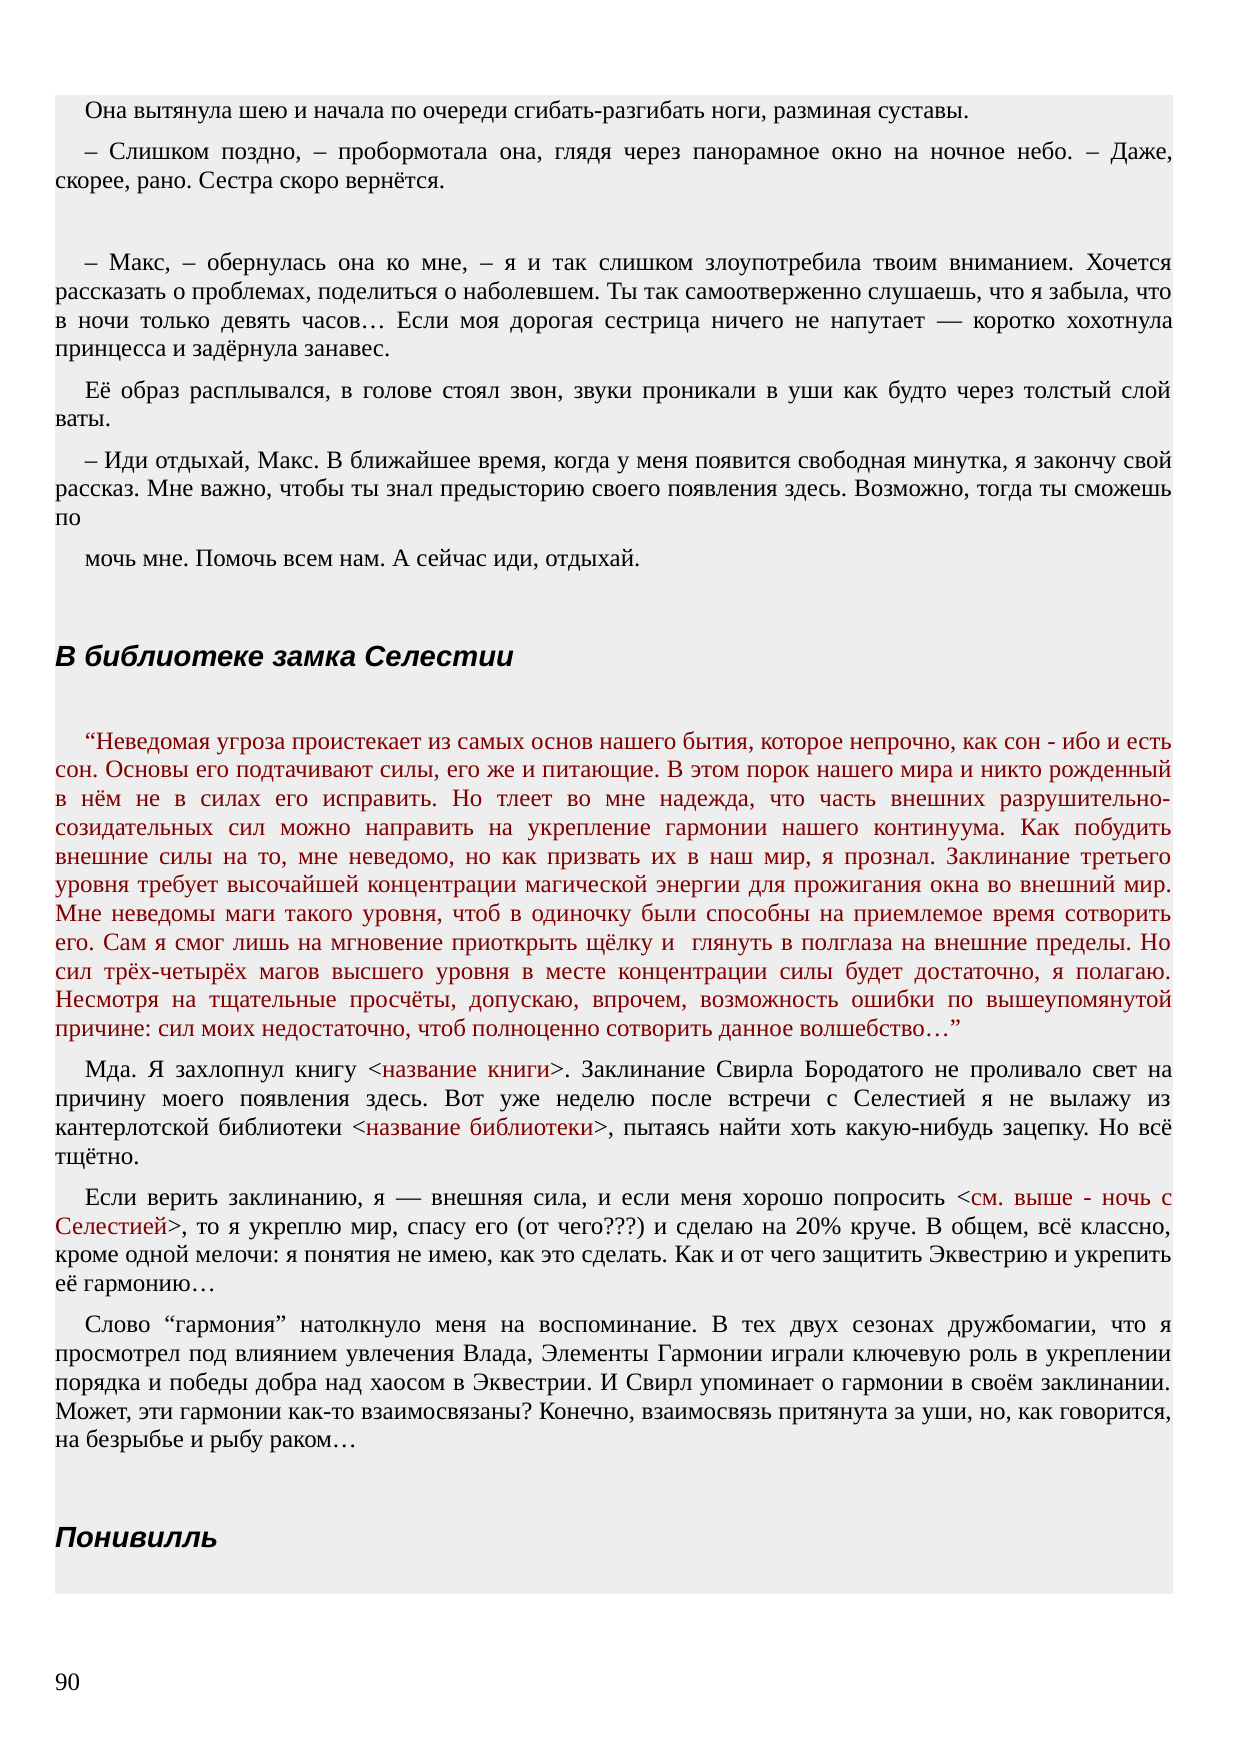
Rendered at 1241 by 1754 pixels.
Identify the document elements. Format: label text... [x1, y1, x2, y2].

text Слово “гармония” натолкнуло меня на воспоминание. В тех двух сезонах дружбомагии, что я просмотрел под влиянием увлечения Влада, Элементы Гармонии играли ключевую роль в укреплении порядка и победы добра над хаосом в Эквестрии. И Свирл упоминает о гармонии в своём заклинании. Может, эти гармонии как-то взаимосвязаны? Конечно, взаимосвязь притянута за уши, но, как говорится, на безрыбье и рыбу раком… [55, 1309, 1173, 1453]
text Её образ расплывался, в голове стоял звон, звуки проникали в уши как будто через толстый слой ваты. [55, 375, 1173, 432]
text Мда. Я захлопнул книгу <название книги>. Заклинание Свирла Бородатого не проливало свет на причину моего появления здесь. Вот уже неделю после встречи с Селестией я не вылажу из кантерлотской библиотеки <название библиотеки>, пытаясь найти хоть какую-нибудь зацепку. Но всё тщётно. [55, 1054, 1173, 1169]
text – Иди отдыхай, Макс. В ближайшее время, когда у меня появится свободная минутка, я закончу свой рассказ. Мне важно, чтобы ты знал предысторию своего появления здесь. Возможно, тогда ты сможешь по [55, 445, 1173, 531]
text “Неведомая угроза проистекает из самых основ нашего бытия, которое непрочно, как сон - ибо и есть сон. Основы его подтачивают силы, его же и питающие. В этом порок нашего мира и никто рожденный в нём не в силах его исправить. Но тлеет во мне надежда, что часть внешних разрушительно-созидательных сил можно направить на укрепление гармонии нашего континуума. Как побудить внешние силы на то, мне неведомо, но как призвать их в наш мир, я прознал. Заклинание третьего уровня требует высочайшей концентрации магической энергии для прожигания окна во внешний мир. Мне неведомы маги такого уровня, чтоб в одиночку были способны на приемлемое время сотворить его. Сам я смог лишь на мгновение приоткрыть щёлку и глянуть в полглаза на внешние пределы. Но сил трёх-четырёх магов высшего уровня в месте концентрации силы будет достаточно, я полагаю. Несмотря на тщательные просчёты, допускаю, впрочем, возможность ошибки по вышеупомянутой причине: сил моих недостаточно, чтоб полноценно сотворить данное волшебство…” [55, 726, 1173, 1042]
subtitle В библиотеке замка Селестии [55, 638, 1173, 672]
text – Макс, – обернулась она ко мне, – я и так слишком злоупотребила твоим вниманием. Хочется рассказать о проблемах, поделиться о наболевшем. Ты так самоотверженно слушаешь, что я забыла, что в ночи только девять часов… Если моя дорогая сестрица ничего не напутает — коротко хохотнула принцесса и задёрнула занавес. [55, 247, 1173, 362]
text мочь мне. Помочь всем нам. А сейчас иди, отдыхай. [55, 543, 1173, 572]
text Она вытянула шею и начала по очереди сгибать-разгибать ноги, разминая суставы. [55, 95, 1173, 123]
text Если верить заклинанию, я — внешняя сила, и если меня хорошо попросить <см. выше - ночь с Селестией>, то я укреплю мир, спасу его (от чего???) и сделаю на 20% круче. В общем, всё классно, кроме одной мелочи: я понятия не имею, как это сделать. Как и от чего защитить Эквестрию и укрепить её гармонию… [55, 1182, 1173, 1297]
text – Слишком поздно, – пробормотала она, глядя через панорамное окно на ночное небо. – Даже, скорее, рано. Сестра скоро вернётся. [55, 136, 1173, 193]
subtitle Понивилль [55, 1519, 1173, 1553]
